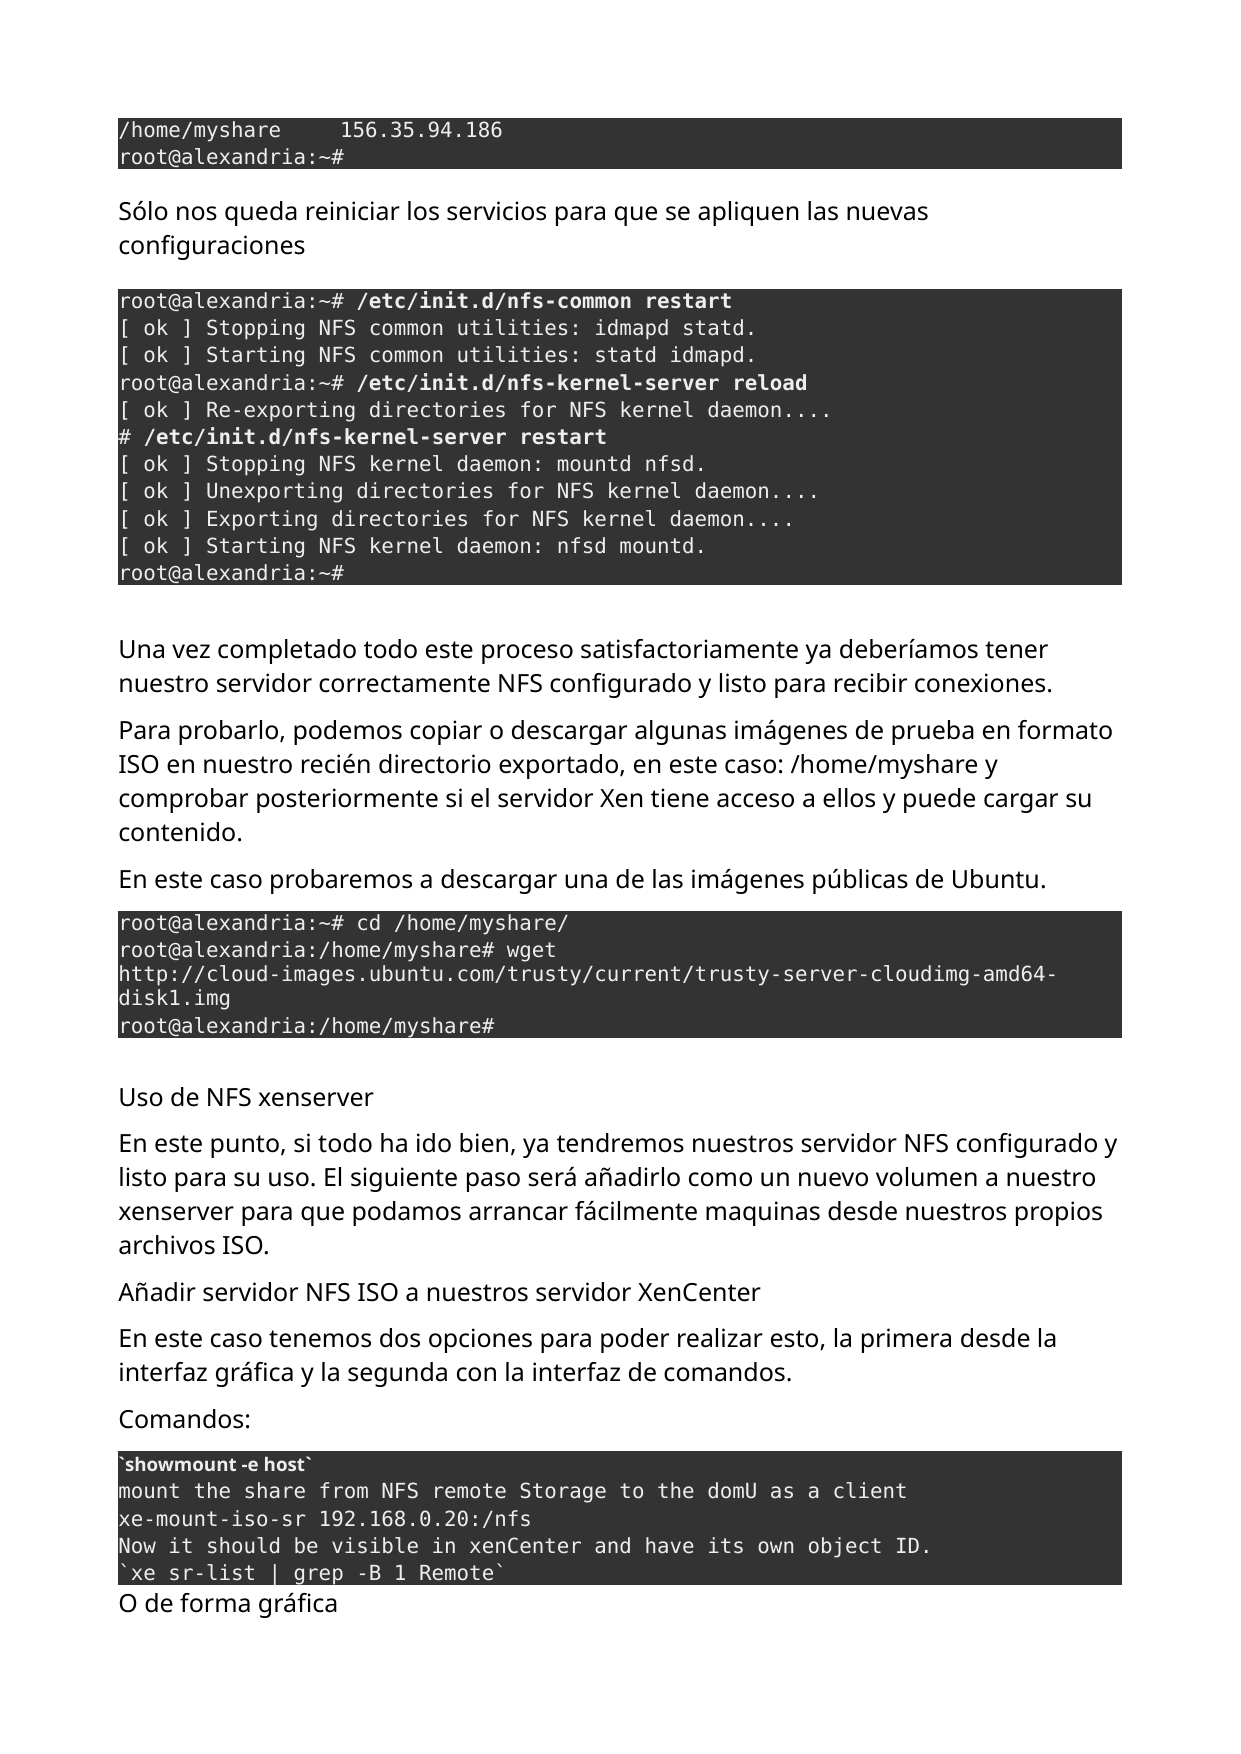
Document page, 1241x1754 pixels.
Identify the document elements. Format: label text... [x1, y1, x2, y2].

text Una vez completado todo este proceso satisfactoriamente ya deberíamos tener nuestro servidor correctamente NFS configurado y listo para recibir conexiones. [118, 632, 1122, 700]
text [ ok ] Exporting directories for NFS kernel daemon.... [118, 507, 1122, 531]
text [ ok ] Stopping NFS kernel daemon: mountd nfsd. [118, 452, 1122, 477]
text root@alexandria:~# /etc/init.d/nfs-kernel-server reload [118, 371, 1122, 395]
text mount the share from NFS remote Storage to the domU as a client [118, 1479, 1122, 1504]
text En este caso probaremos a descargar una de las imágenes públicas de Ubuntu. [118, 861, 1122, 895]
text Para probarlo, podemos copiar o descargar algunas imágenes de prueba en formato ISO en nuestro recién directorio exportado, en este caso: /home/myshare y comprobar posteriormente si el servidor Xen tiene acceso a ellos y puede cargar su contenido. [118, 712, 1122, 849]
text /home/myshare 156.35.94.186 [118, 118, 1122, 142]
text root@alexandria:~# [118, 561, 1122, 585]
text O de forma gráfica [118, 1585, 1122, 1619]
text `xe sr-list | grep -B 1 Remote` [118, 1561, 1122, 1585]
text Sólo nos queda reiniciar los servicios para que se apliquen las nuevas configuraciones [118, 194, 1122, 262]
text # /etc/init.d/nfs-kernel-server restart [118, 425, 1122, 449]
text root@alexandria:/home/myshare# [118, 1014, 1122, 1038]
text En este punto, si todo ha ido bien, ya tendremos nuestros servidor NFS configurado y listo para su uso. El siguiente paso será añadirlo como un nuevo volumen a nuestro xenserver para que podamos arrancar fácilmente maquinas desde nuestros propios archivos ISO. [118, 1126, 1122, 1262]
text root@alexandria:/home/myshare# wget http://cloud-images.ubuntu.com/trusty/current/trusty-server-cloudimg-amd64-disk1.img [118, 938, 1122, 1011]
text [ ok ] Stopping NFS common utilities: idmapd statd. [118, 316, 1122, 341]
text Uso de NFS xenserver [118, 1079, 1122, 1113]
text root@alexandria:~# [118, 145, 1122, 169]
text root@alexandria:~# cd /home/myshare/ [118, 911, 1122, 935]
text En este caso tenemos dos opciones para poder realizar esto, la primera desde la interfaz gráfica y la segunda con la interfaz de comandos. [118, 1321, 1122, 1389]
text [ ok ] Re-exporting directories for NFS kernel daemon.... [118, 398, 1122, 422]
text Comandos: [118, 1402, 1122, 1436]
text [ ok ] Unexporting directories for NFS kernel daemon.... [118, 479, 1122, 504]
text `showmount -e host` [118, 1451, 1122, 1477]
text Now it should be visible in xenCenter and have its own object ID. [118, 1534, 1122, 1558]
text [ ok ] Starting NFS common utilities: statd idmapd. [118, 343, 1122, 368]
text xe-mount-iso-sr 192.168.0.20:/nfs [118, 1507, 1122, 1531]
text [ ok ] Starting NFS kernel daemon: nfsd mountd. [118, 534, 1122, 558]
text Añadir servidor NFS ISO a nuestros servidor XenCenter [118, 1274, 1122, 1308]
text root@alexandria:~# /etc/init.d/nfs-common restart [118, 289, 1122, 313]
